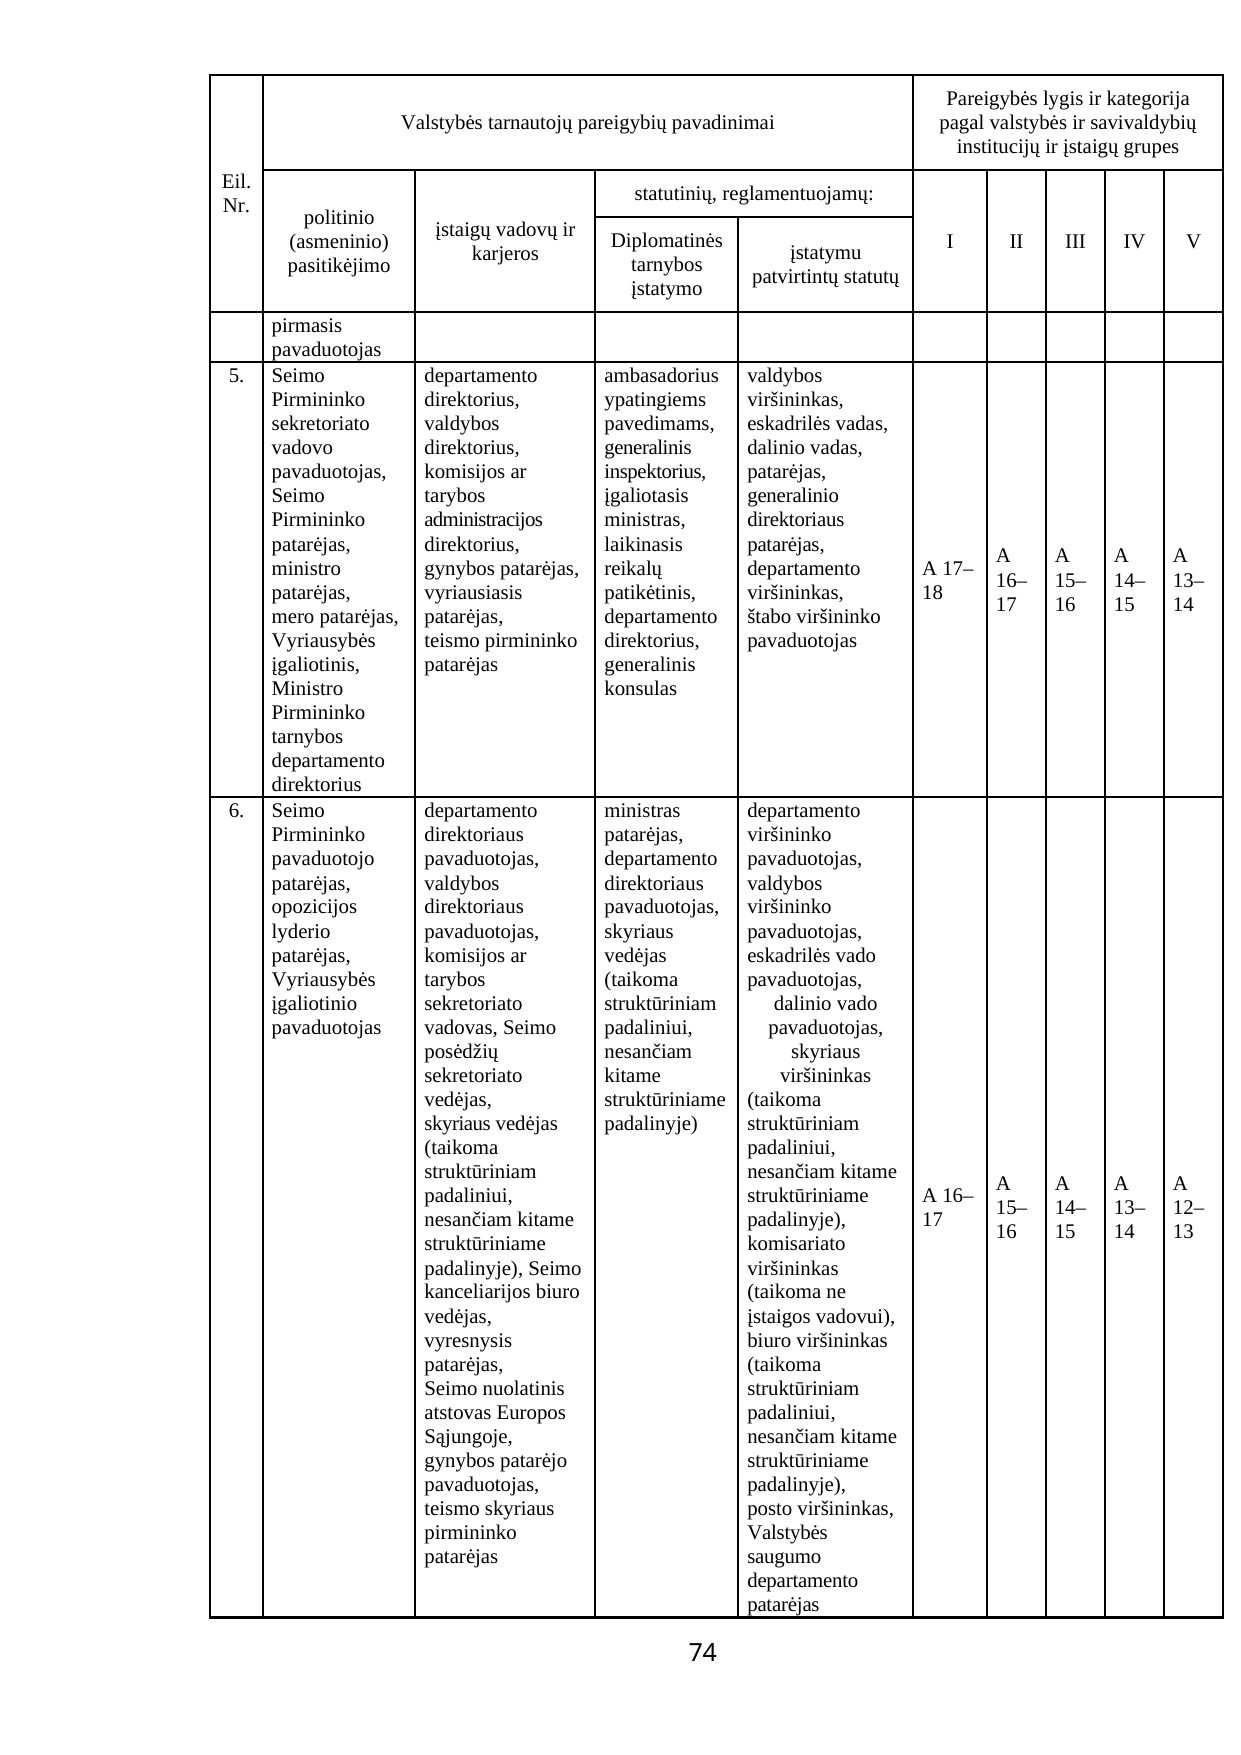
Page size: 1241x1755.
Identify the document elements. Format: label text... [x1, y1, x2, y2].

table_cell A 15–16 [1047, 363, 1104, 796]
table_cell įstaigų vadovų ir karjeros [416, 171, 594, 311]
table_cell [596, 313, 737, 361]
table_cell A 16–17 [988, 363, 1045, 796]
table_cell [739, 313, 912, 361]
table_cell A 13–14 [1106, 798, 1163, 1616]
table_cell politinio (asmeninio) pasitikėjimo [264, 171, 414, 311]
table_cell I [914, 171, 986, 311]
table_cell III [1047, 171, 1104, 311]
table_cell [1047, 313, 1104, 361]
table_header Pareigybės lygis ir kategorija pagal valstybės ir savivaldybių institucijų ir įstaigų grupes [914, 76, 1222, 169]
table_cell A 13–14 [1165, 363, 1222, 796]
table_cell [914, 313, 986, 361]
table_cell ambasadorius ypatingiems pavedimams, generalinis inspektorius, įgaliotasis ministras, laikinasis reikalų patikėtinis, departamento direktorius, generalinis konsulas [596, 363, 737, 796]
table_cell departamento direktorius, valdybos direktorius, komisijos ar tarybos administracijos direktorius, gynybos patarėjas, vyriausiasis patarėjas, teismo pirmininko patarėjas [416, 363, 594, 796]
table_cell Diplomatinės tarnybos įstatymo [596, 218, 737, 311]
table_cell [1165, 313, 1222, 361]
table_cell statutinių, reglamentuojamų: [596, 171, 912, 216]
table_cell Seimo Pirmininko sekretoriato vadovo pavaduotojas, Seimo Pirmininko patarėjas, ministro patarėjas, mero patarėjas, Vyriausybės įgaliotinis, Ministro Pirmininko tarnybos departamento direktorius [264, 363, 414, 796]
table_cell V [1165, 171, 1222, 311]
table_cell departamento viršininko pavaduotojas, valdybos viršininko pavaduotojas, eskadrilės vado pavaduotojas, dalinio vado pavaduotojas, skyriaus viršininkas (taikoma struktūriniam padaliniui, nesančiam kitame struktūriniame padalinyje), komisariato viršininkas (taikoma ne įstaigos vadovui), biuro viršininkas (taikoma struktūriniam padaliniui, nesančiam kitame struktūriniame padalinyje), posto viršininkas, Valstybės saugumo departamento patarėjas [739, 798, 912, 1616]
table_header Valstybės tarnautojų pareigybių pavadinimai [264, 76, 912, 169]
table_cell A 15–16 [988, 798, 1045, 1616]
table_cell A 16–17 [914, 798, 986, 1616]
table_cell ministras patarėjas, departamento direktoriaus pavaduotojas, skyriaus vedėjas (taikoma struktūriniam padaliniui, nesančiam kitame struktūriniame padalinyje) [596, 798, 737, 1616]
table_cell IV [1106, 171, 1163, 311]
table_cell [416, 313, 594, 361]
table_cell departamento direktoriaus pavaduotojas, valdybos direktoriaus pavaduotojas, komisijos ar tarybos sekretoriato vadovas, Seimo posėdžių sekretoriato vedėjas, skyriaus vedėjas (taikoma struktūriniam padaliniui, nesančiam kitame struktūriniame padalinyje), Seimo kanceliarijos biuro vedėjas, vyresnysis patarėjas, Seimo nuolatinis atstovas Europos Sąjungoje, gynybos patarėjo pavaduotojas, teismo skyriaus pirmininko patarėjas [416, 798, 594, 1616]
table_cell 5. [211, 363, 262, 796]
table_cell pirmasis pavaduotojas [264, 313, 414, 361]
table_cell [1106, 313, 1163, 361]
table_cell [988, 313, 1045, 361]
table_header Eil. Nr. [211, 76, 262, 311]
table_cell valdybos viršininkas, eskadrilės vadas, dalinio vadas, patarėjas, generalinio direktoriaus patarėjas, departamento viršininkas, štabo viršininko pavaduotojas [739, 363, 912, 796]
table_cell A 14–15 [1047, 798, 1104, 1616]
table_cell Seimo Pirmininko pavaduotojo patarėjas, opozicijos lyderio patarėjas, Vyriausybės įgaliotinio pavaduotojas [264, 798, 414, 1616]
table_cell įstatymu patvirtintų statutų [739, 218, 912, 311]
table_cell [211, 313, 262, 361]
table_cell A 17–18 [914, 363, 986, 796]
table_cell A 12–13 [1165, 798, 1222, 1616]
table_cell 6. [211, 798, 262, 1616]
table_cell A 14–15 [1106, 363, 1163, 796]
table_cell II [988, 171, 1045, 311]
